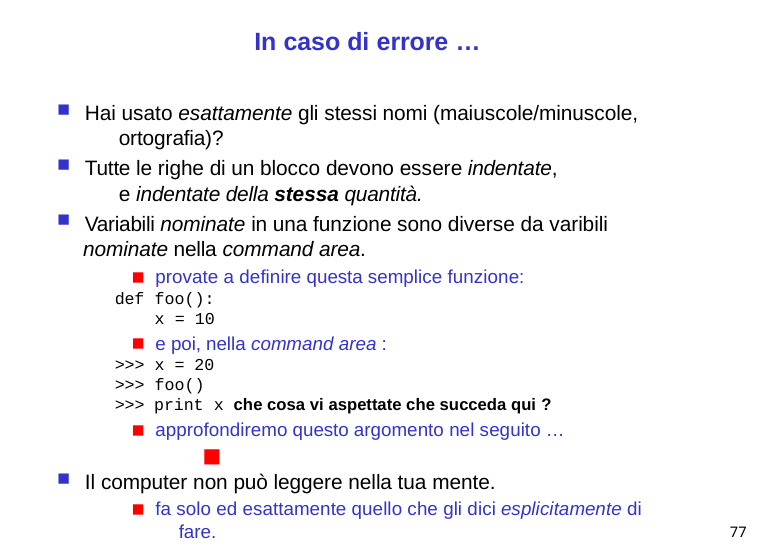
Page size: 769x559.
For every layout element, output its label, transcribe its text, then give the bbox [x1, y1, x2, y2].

text_box 77 [727, 520, 750, 543]
text_box Hai usato esattamente gli stessi nomi (maiuscole/minuscole, ortografia)? Tutte le righe di un blocco devono essere indentate, e indentate della stessa quantità. Variabili nominate in una funzione sono diverse da varibili nominate nella command area. provate a definire questa semplice funzione: def foo(): x = 10 e poi, nella command area : >>> x = 20 >>> foo() >>> print x che cosa vi aspettate che succeda qui ? approfondiremo questo argomento nel seguito … Il computer non può leggere nella tua mente. fa solo ed esattamente quello che gli dici esplicitamente di fare. [52, 97, 644, 518]
title In caso di errore … [252, 23, 483, 58]
